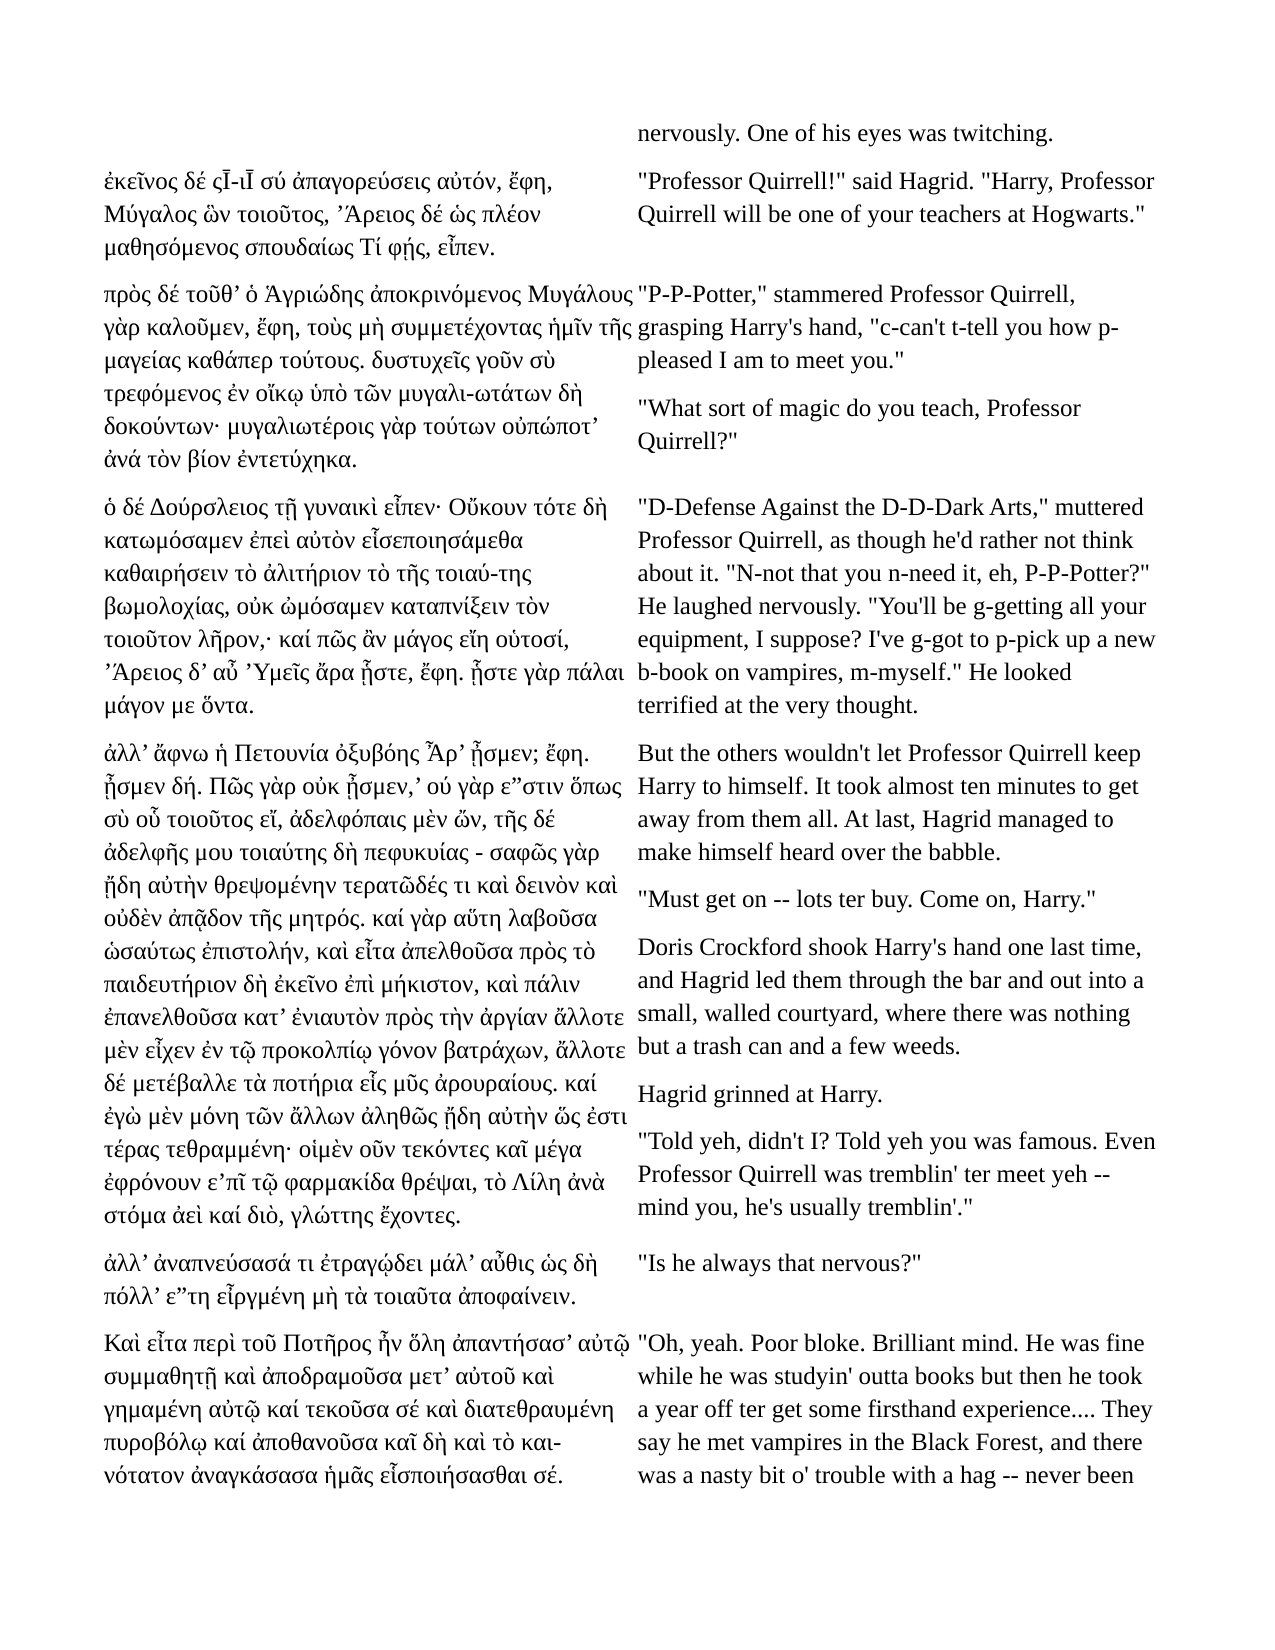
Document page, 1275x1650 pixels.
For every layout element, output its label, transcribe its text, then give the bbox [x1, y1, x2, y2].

table_cell "Oh, yeah. Poor bloke. Brilliant mind. He was fine while he was studyin' outta books but then he took a year off ter get some firsthand experience.... They say he met vampires in the Black Forest, and there was a nasty bit o' trouble with a hag -- never been [638, 1328, 1157, 1508]
table_cell "D-Defense Against the D-D-Dark Arts," muttered Professor Quirrell, as though he'd rather not think about it. "N-not that you n-need it, eh, P-P-Potter?" He laughed nervously. "You'll be g-getting all your equipment, I suppose? I've g-got to p-pick up a new b-book on vampires, m-myself." He looked terrified at the very thought. [638, 492, 1157, 738]
table_cell ἀλλ’ ἀναπνεύσασά τι ἐτραγῴδει μάλ’ αὖθις ὡς δὴ πόλλ’ ε”τη εἶργμένη μὴ τὰ τοιαῦτα ἀποφαίνειν. [104, 1248, 637, 1328]
table_cell [104, 118, 637, 166]
table_cell "Is he always that nervous?" [638, 1248, 1157, 1328]
table_cell πρὸς δέ τοῦθ’ ὁ Ἁγριώδης ἀποκρινόμενος Μυγάλους γὰρ καλοῦμεν, ἔφη, τοὺς μὴ συμμετέχοντας ἡμῖν τῆς μαγείας καθάπερ τούτους. δυστυχεῖς γοῦν σὺ τρεφόμενος ἐν οἴκῳ ὑπὸ τῶν μυγαλι-ωτάτων δὴ δοκούντων· μυγαλιωτέροις γὰρ τούτων οὐπώποτ’ ἀνά τὸν βίον ἐντετύχηκα. [104, 279, 637, 492]
table_cell nervously. One of his eyes was twitching. [638, 118, 1157, 166]
table_cell "Professor Quirrell!" said Hagrid. "Harry, Professor Quirrell will be one of your teachers at Hogwarts." [638, 166, 1157, 279]
table_cell Καὶ εἶτα περὶ τοῦ Ποτῆρος ἦν ὅλη ἀπαντήσασ’ αὐτῷ συμμαθητῇ καὶ ἀποδραμοῦσα μετ’ αὐτοῦ καὶ γημαμένη αὐτῷ καί τεκοῦσα σέ καὶ διατεθραυμένη πυροβόλῳ καί ἀποθανοῦσα καῖ δὴ καὶ τὸ και-νότατον ἀναγκάσασα ἡμᾶς εἷσποιήσασθαι σέ. [104, 1328, 637, 1508]
table_cell But the others wouldn't let Professor Quirrell keep Harry to himself. It took almost ten minutes to get away from them all. At last, Hagrid managed to make himself heard over the babble. "Must get on -- lots ter buy. Come on, Harry." Doris Crockford shook Harry's hand one last time, and Hagrid led them through the bar and out into a small, walled courtyard, where there was nothing but a trash can and a few weeds. Hagrid grinned at Harry. "Told yeh, didn't I? Told yeh you was famous. Even Professor Quirrell was tremblin' ter meet yeh -- mind you, he's usually tremblin'." [638, 738, 1157, 1248]
table_cell "P-P-Potter," stammered Professor Quirrell, grasping Harry's hand, "c-can't t-tell you how p- pleased I am to meet you." "What sort of magic do you teach, Professor Quirrell?" [638, 279, 1157, 492]
table_cell ἐκεῖνος δέ ςῙ-ιῙ σύ ἀπαγορεύσεις αὐτόν, ἔφη, Μύγαλος ὣν τοιοῦτος, ’Άρειος δέ ὡς πλέον μαθησόμενος σπουδαίως Τί φῄς, εἶπεν. [104, 166, 637, 279]
table_cell ὁ δέ Δούρσλειος τῇ γυναικὶ εἶπεν· Οὔκουν τότε δὴ κατωμόσαμεν ἐπεὶ αὐτὸν εἷσεποιησάμεθα καθαιρήσειν τὸ ἀλιτήριον τὸ τῆς τοιαύ-της βωμολοχίας, οὐκ ὠμόσαμεν καταπνίξειν τὸν τοιοῦτον λῆρον,· καί πῶς ἂν μάγος εἴη οὑτοσί, ’Άρειος δ’ αὖ ’Υμεῖς ἄρα ᾗστε, ἔφη. ᾗστε γὰρ πάλαι μάγον με ὅντα. [104, 492, 637, 738]
table_cell ἀλλ’ ἄφνω ἡ Πετουνία ὀξυβόης Ἆρ’ ᾖσμεν; ἔφη. ᾖσμεν δή. Πῶς γὰρ οὐκ ᾖσμεν,’ ού γὰρ ε”στιν ὅπως σὺ οὗ τοιοῦτος εἴ, ἀδελφόπαις μὲν ὤν, τῆς δέ ἀδελφῆς μου τοιαύτης δὴ πεφυκυίας - σαφῶς γὰρ ᾔδη αὐτὴν θρεψομένην τερατῶδές τι καὶ δεινὸν καὶ οὐδὲν ἀπᾷδον τῆς μητρός. καί γὰρ αὕτη λαβοῦσα ὡσαύτως ἐπιστολήν, καὶ εἶτα ἀπελθοῦσα πρὸς τὸ παιδευτήριον δὴ ἐκεῖνο ἐπὶ μήκιστον, καὶ πάλιν ἐπανελθοῦσα κατ’ ἐνιαυτὸν πρὸς τὴν ἀργίαν ἄλλοτε μὲν εἶχεν ἐν τῷ προκολπίῳ γόνον βατράχων, ἄλλοτε δέ μετέβαλλε τὰ ποτήρια εἷς μῦς ἀρουραίους. καί ἐγὼ μὲν μόνη τῶν ἄλλων ἀληθῶς ᾔδη αὐτὴν ὥς ἐστι τέρας τεθραμμένη· οἱμὲν οῦν τεκόντες καῖ μέγα ἐφρόνουν ε’πῖ τῷ φαρμακίδα θρέψαι, τὸ Λίλη ἀνὰ στόμα ἀεὶ καί διὸ, γλώττης ἔχοντες. [104, 738, 637, 1248]
